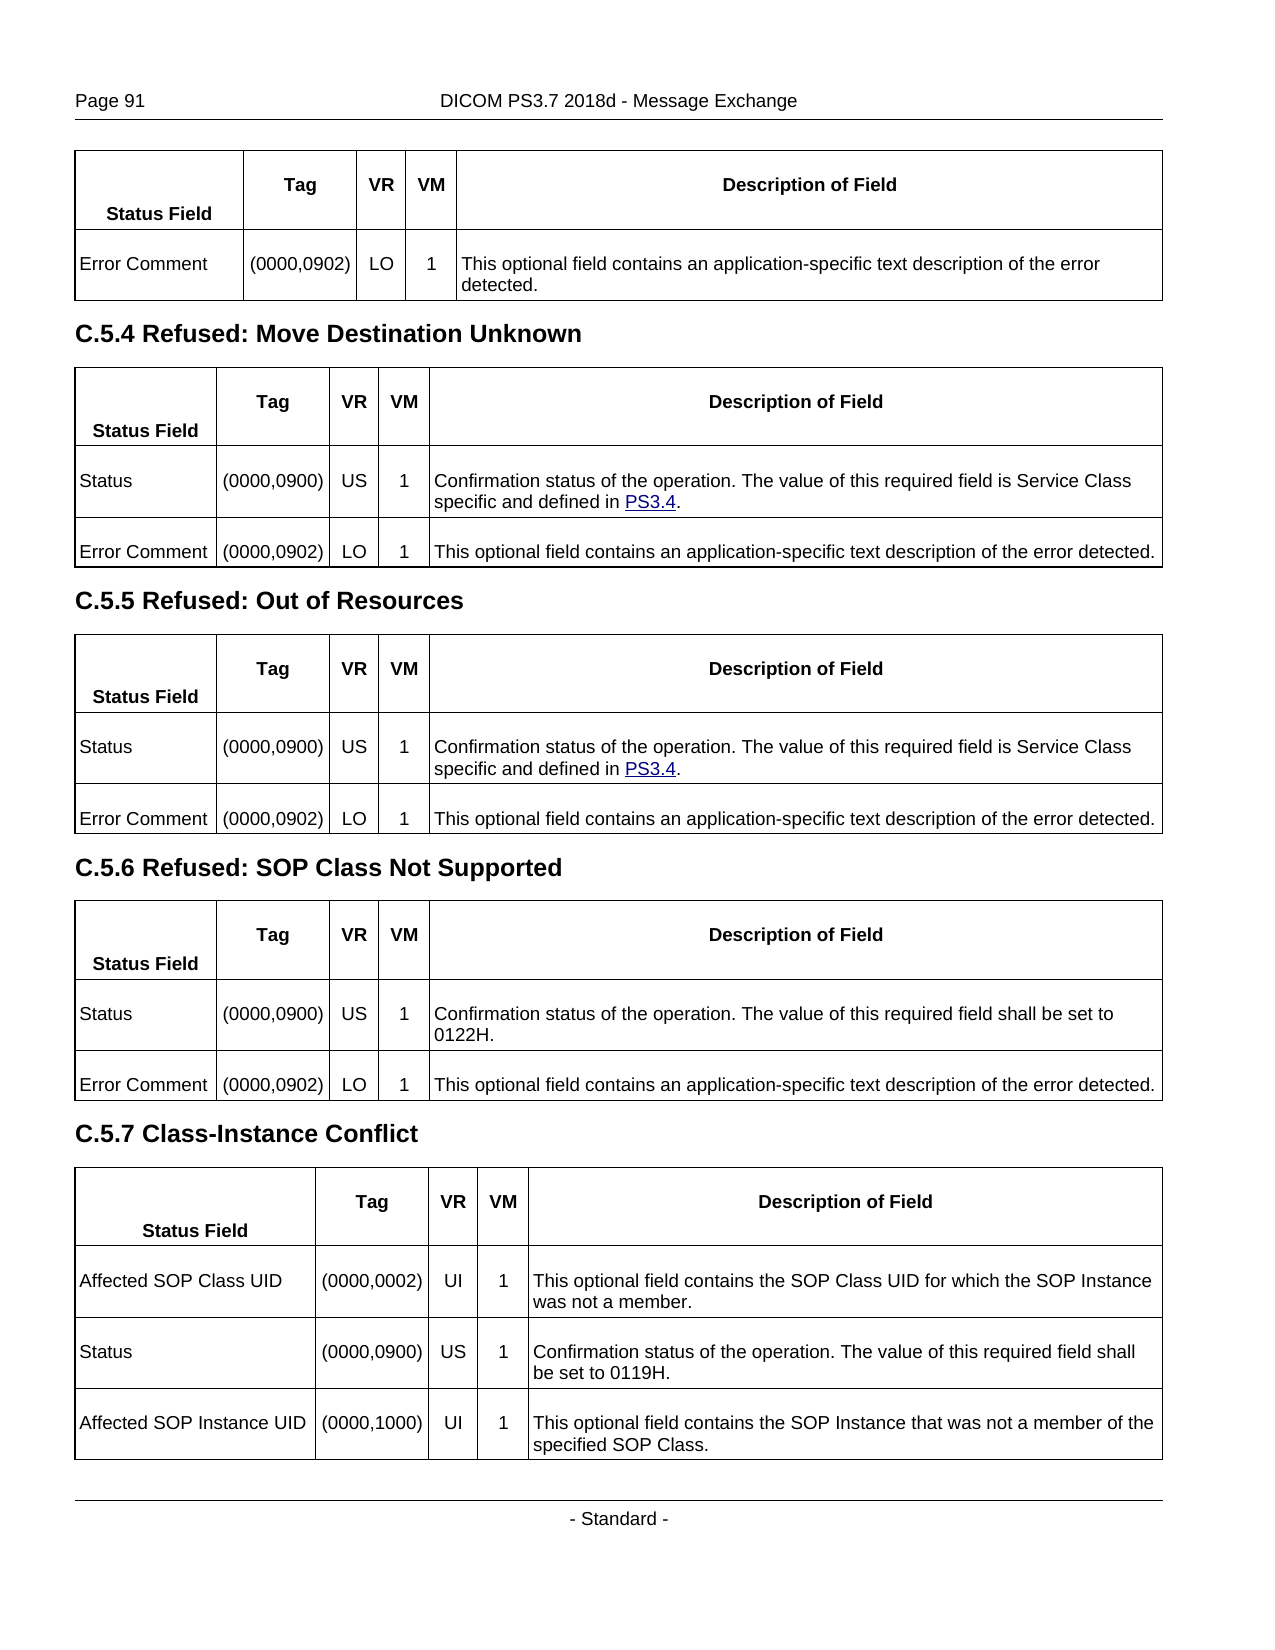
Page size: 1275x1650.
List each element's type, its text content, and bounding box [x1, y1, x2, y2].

text C.5.6 Refused: SOP Class Not Supported [75, 853, 1162, 882]
table_header VR [330, 635, 378, 712]
table_cell 1 [478, 1246, 528, 1317]
table_header VM [379, 901, 429, 979]
table_header Status Field [76, 368, 216, 445]
table_header Tag [217, 901, 329, 979]
table_cell US [330, 980, 378, 1050]
table_cell (0000,0900) [217, 446, 329, 517]
table_cell LO [330, 518, 378, 566]
table_cell Status [76, 1318, 315, 1388]
table_header Description of Field [430, 368, 1162, 445]
table_cell This optional field contains an application-specific text description of the error detected. [430, 1051, 1162, 1100]
table_cell Confirmation status of the operation. The value of this required field is Service Class specific and defined in PS3.4. [430, 713, 1162, 783]
table_cell Status [76, 446, 216, 517]
table_header Status Field [76, 901, 216, 979]
table_cell Confirmation status of the operation. The value of this required field is Service Class specific and defined in PS3.4. [430, 446, 1162, 517]
table_cell Error Comment [76, 784, 216, 833]
table_cell (0000,0900) [217, 980, 329, 1050]
table_cell 1 [379, 784, 429, 833]
table_cell Status [76, 980, 216, 1050]
table_cell This optional field contains an application-specific text description of the error detected. [430, 784, 1162, 833]
table_cell LO [357, 230, 405, 300]
table_header Status Field [76, 1168, 315, 1245]
table_header VM [478, 1168, 528, 1245]
table_cell 1 [406, 230, 456, 300]
table_cell Status [76, 713, 216, 783]
text C.5.4 Refused: Move Destination Unknown [75, 319, 1162, 348]
table_cell Affected SOP Class UID [76, 1246, 315, 1317]
table_cell US [330, 713, 378, 783]
table_cell US [429, 1318, 477, 1388]
table_cell LO [330, 1051, 378, 1100]
table_cell Error Comment [76, 230, 243, 300]
table_cell (0000,0002) [316, 1246, 428, 1317]
table_cell LO [330, 784, 378, 833]
table_cell This optional field contains the SOP Instance that was not a member of the specified SOP Class. [529, 1389, 1162, 1459]
table_cell 1 [379, 518, 429, 566]
table_cell (0000,0902) [217, 1051, 329, 1100]
table_cell (0000,0900) [217, 713, 329, 783]
table_header VR [330, 368, 378, 445]
table_cell Error Comment [76, 518, 216, 566]
table_cell Confirmation status of the operation. The value of this required field shall be set to 0119H. [529, 1318, 1162, 1388]
table_cell UI [429, 1389, 477, 1459]
table_header VR [357, 151, 405, 228]
table_header Status Field [76, 635, 216, 712]
table_cell This optional field contains the SOP Class UID for which the SOP Instance was not a member. [529, 1246, 1162, 1317]
table_cell 1 [478, 1389, 528, 1459]
table_cell 1 [379, 713, 429, 783]
table_cell UI [429, 1246, 477, 1317]
table_cell Confirmation status of the operation. The value of this required field shall be set to 0122H. [430, 980, 1162, 1050]
table_cell US [330, 446, 378, 517]
table_cell (0000,1000) [316, 1389, 428, 1459]
table_header VR [429, 1168, 477, 1245]
table_header Description of Field [457, 151, 1162, 228]
table_cell (0000,0900) [316, 1318, 428, 1388]
text C.5.7 Class-Instance Conflict [75, 1119, 1162, 1148]
table_header VM [406, 151, 456, 228]
table_cell (0000,0902) [217, 784, 329, 833]
table_header VM [379, 368, 429, 445]
table_header VM [379, 635, 429, 712]
table_header Tag [217, 368, 329, 445]
table_cell (0000,0902) [217, 518, 329, 566]
table_cell 1 [379, 1051, 429, 1100]
table_cell This optional field contains an application-specific text description of the error detected. [430, 518, 1162, 566]
table_cell This optional field contains an application-specific text description of the error detected. [457, 230, 1162, 300]
table_header Tag [244, 151, 356, 228]
table_header Tag [217, 635, 329, 712]
table_cell 1 [478, 1318, 528, 1388]
table_header Status Field [76, 151, 243, 228]
text C.5.5 Refused: Out of Resources [75, 586, 1162, 615]
table_header VR [330, 901, 378, 979]
table_cell Error Comment [76, 1051, 216, 1100]
table_cell 1 [379, 446, 429, 517]
table_header Tag [316, 1168, 428, 1245]
table_header Description of Field [529, 1168, 1162, 1245]
table_header Description of Field [430, 901, 1162, 979]
table_cell Affected SOP Instance UID [76, 1389, 315, 1459]
table_header Description of Field [430, 635, 1162, 712]
table_cell 1 [379, 980, 429, 1050]
table_cell (0000,0902) [244, 230, 356, 300]
